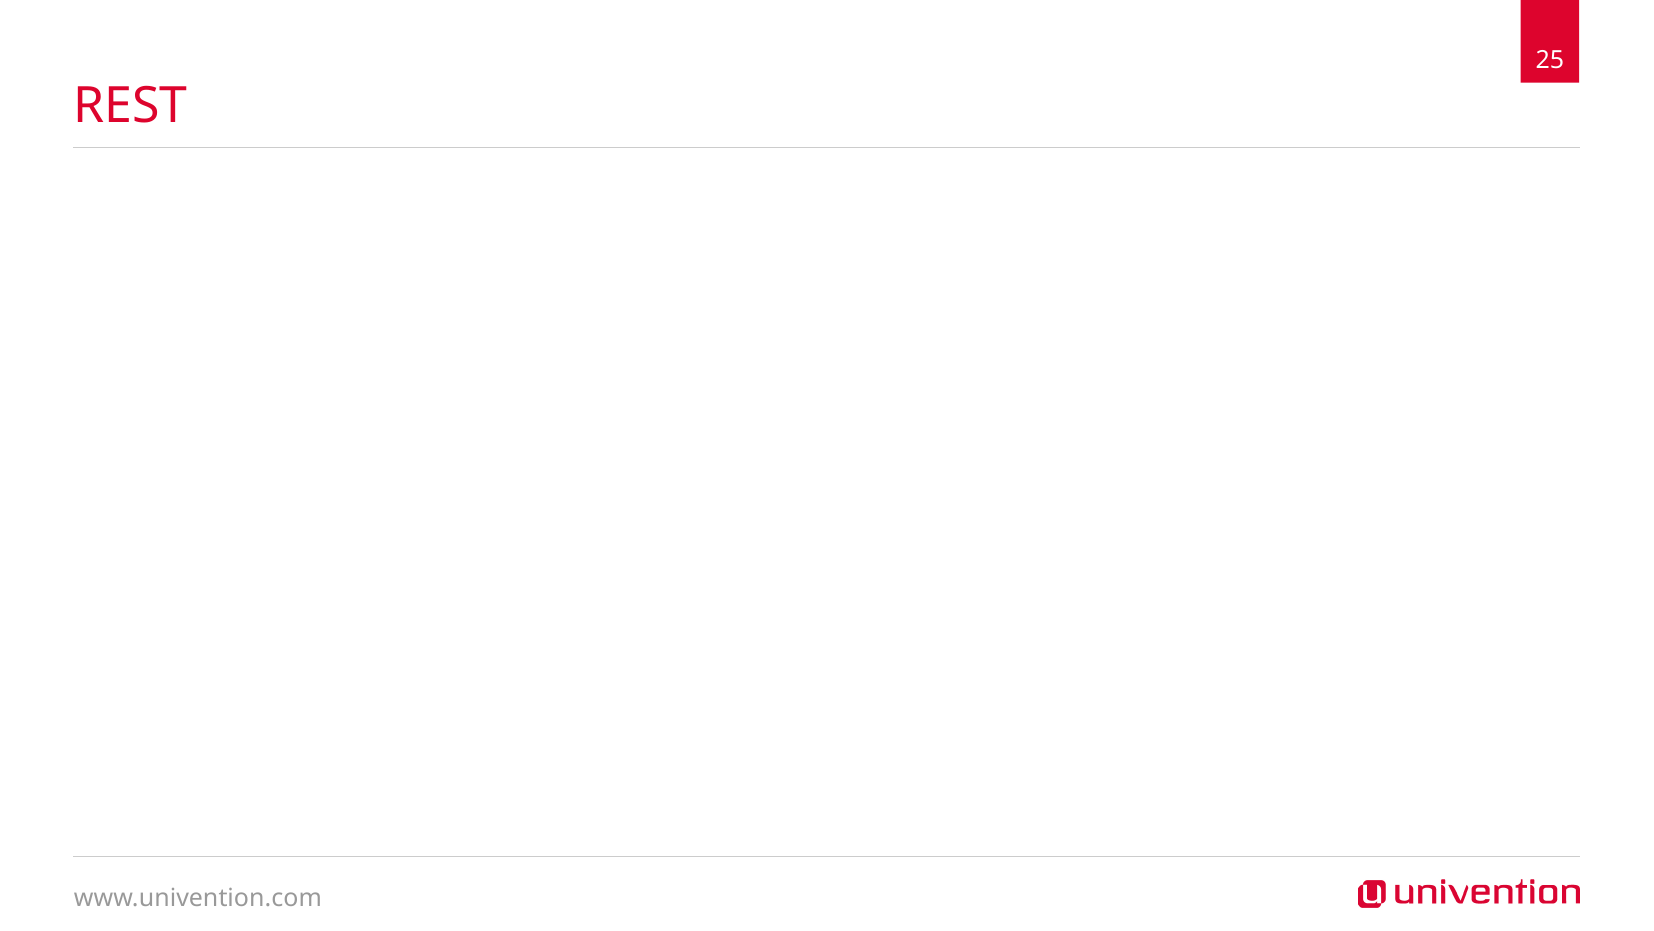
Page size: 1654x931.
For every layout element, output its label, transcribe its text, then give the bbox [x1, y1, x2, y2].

title REST [73, 59, 1580, 148]
picture [1358, 879, 1580, 908]
